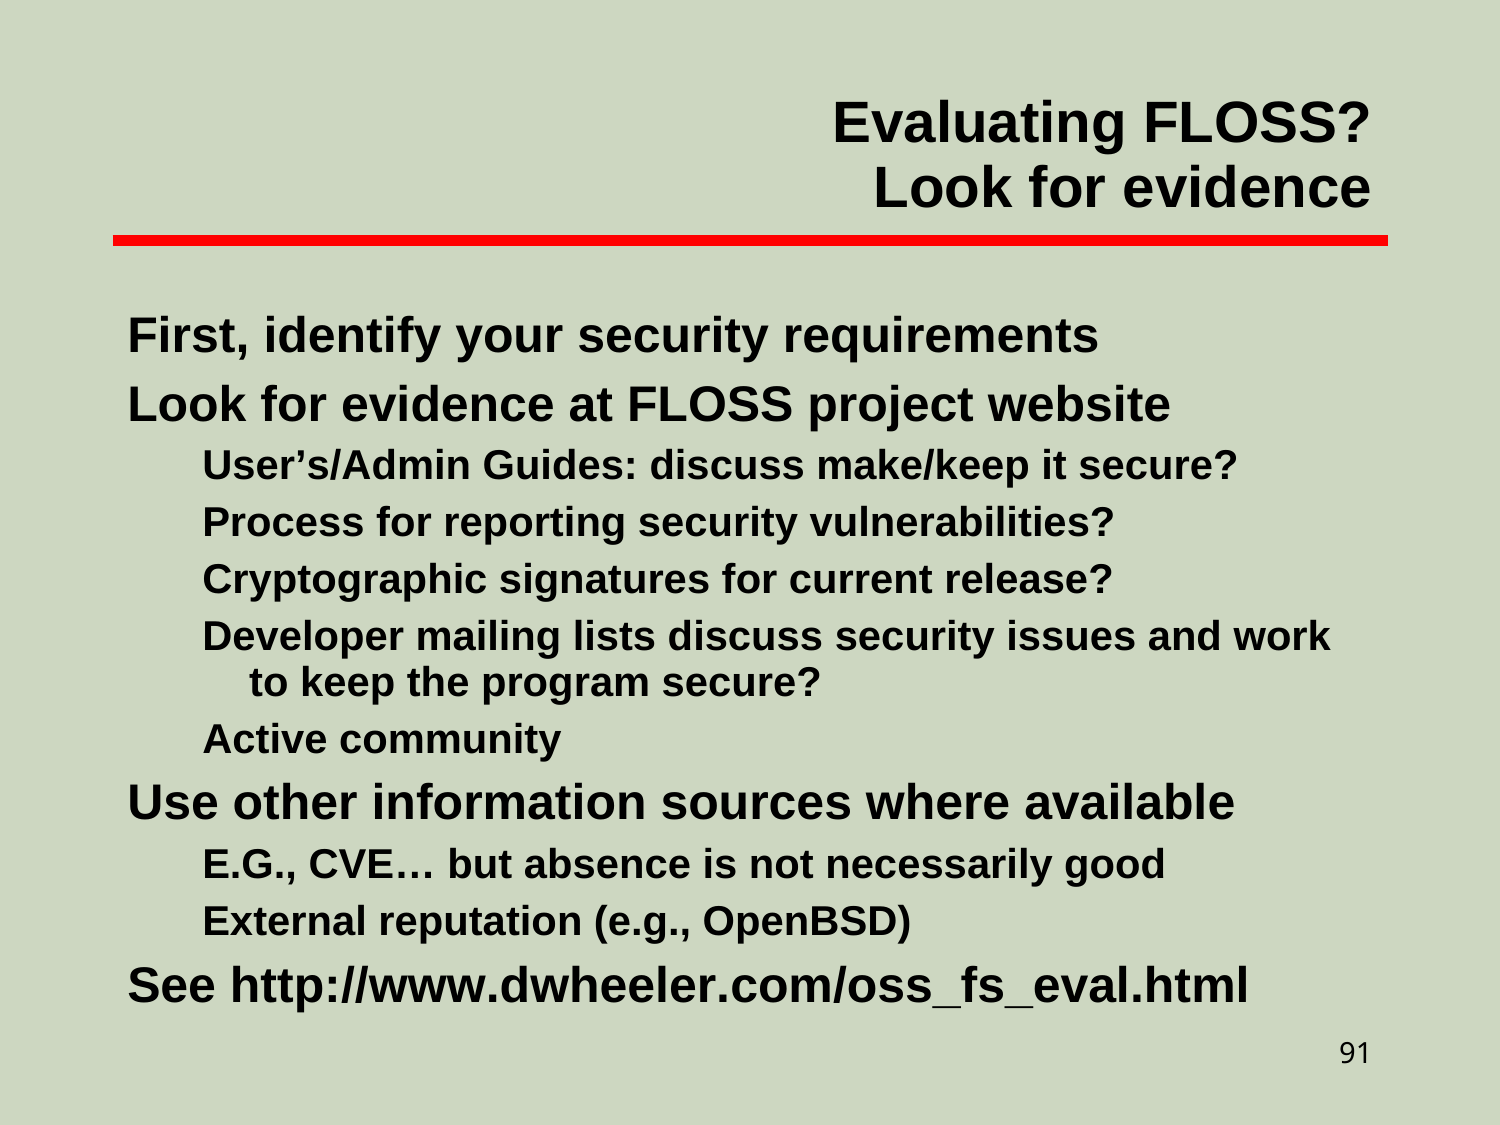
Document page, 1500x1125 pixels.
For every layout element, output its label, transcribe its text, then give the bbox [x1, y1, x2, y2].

title Evaluating FLOSS? Look for evidence [337, 80, 1388, 229]
list First, identify your security requirements Look for evidence at FLOSS project website User’s/Admin Guides: discuss make/keep it secure? Process for reporting security vulnerabilities? Cryptographic signatures for current release? Developer mailing lists discuss security issues and work to keep the program secure? Active community Use other information sources where available E.G., CVE… but absence is not necessarily good External reputation (e.g., OpenBSD) See http://www.dwheeler.com/oss_fs_eval.html [112, 299, 1388, 1034]
